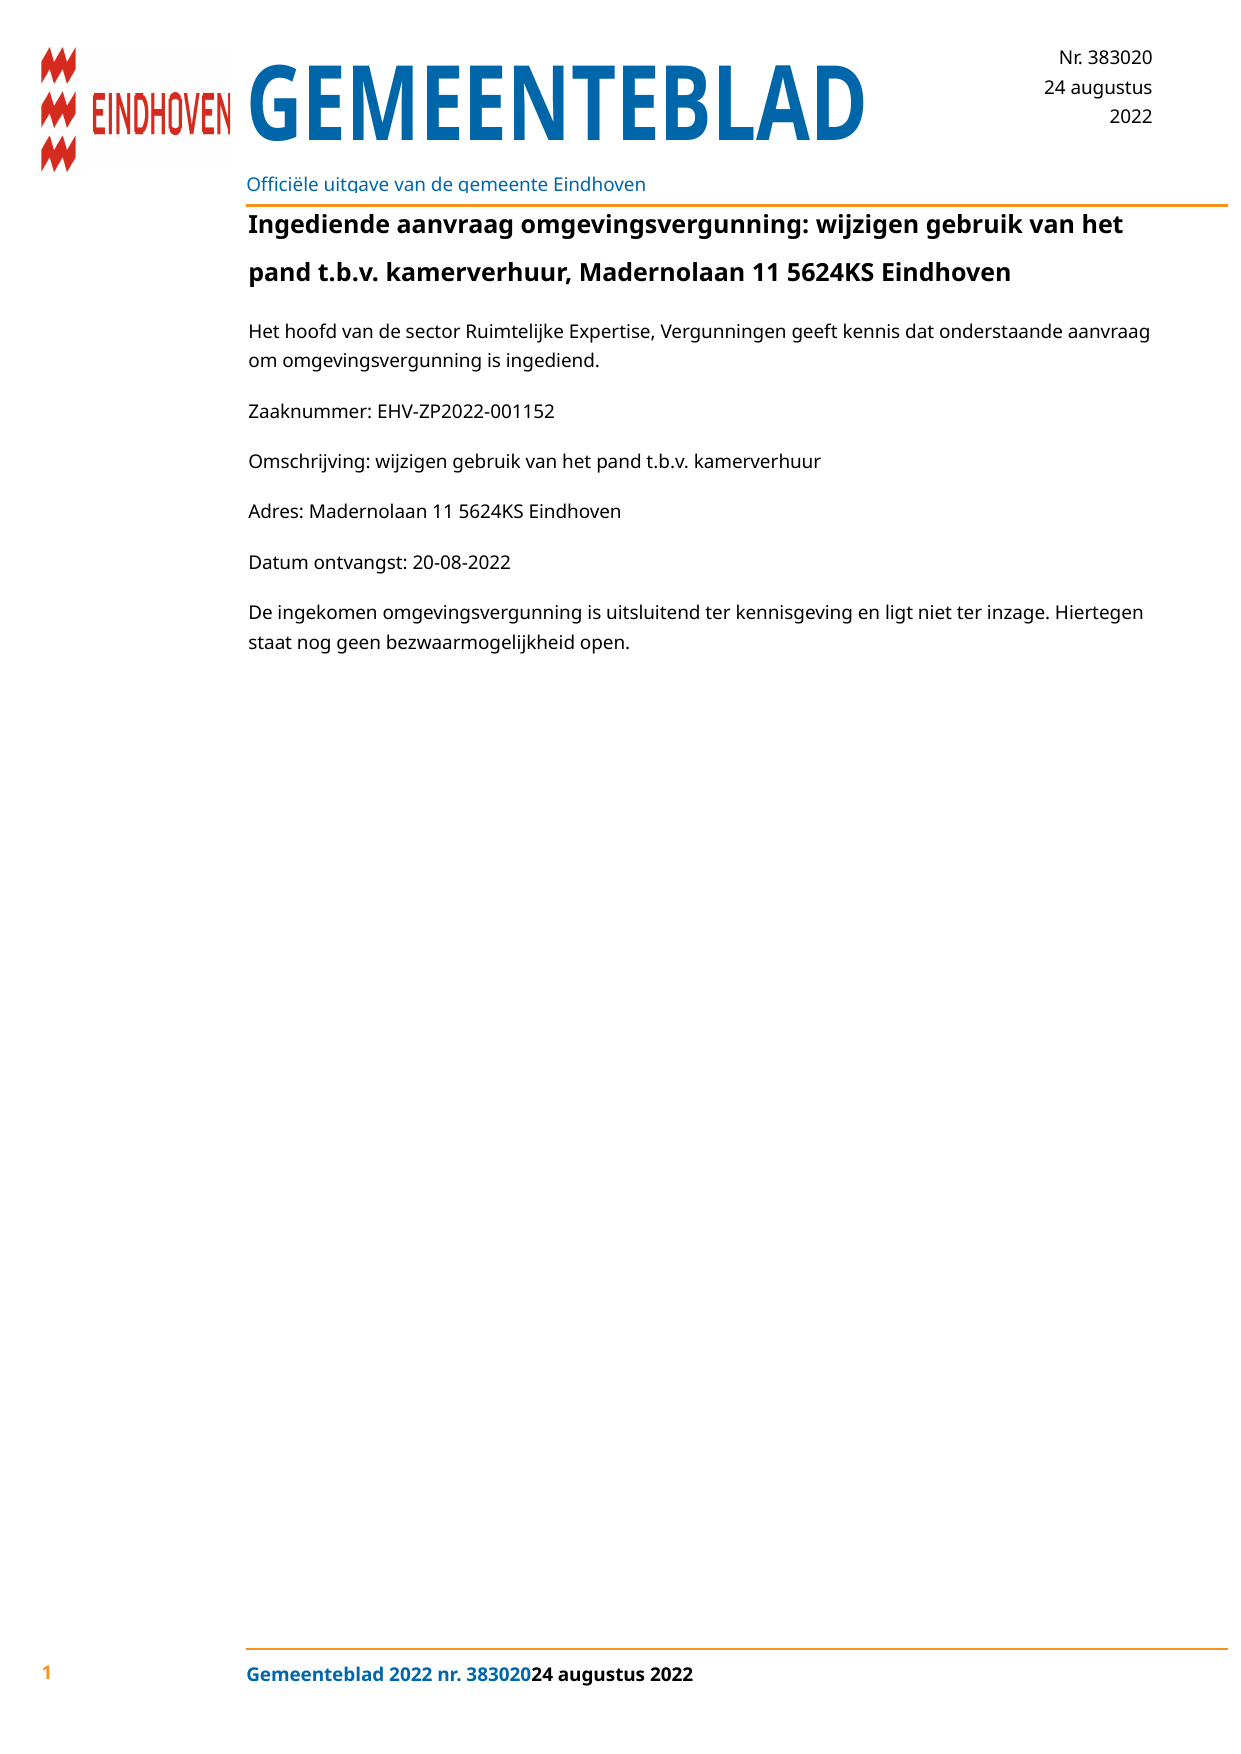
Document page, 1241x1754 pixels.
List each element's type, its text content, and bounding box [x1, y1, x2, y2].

text Datum ontvangst: 20-08-2022 [248, 549, 1152, 575]
text Ingediende aanvraag omgevingsvergunning: wijzigen gebruik van het pand t.b.v. kamerverhuur, Madernolaan 11 5624KS Eindhoven [248, 207, 1152, 288]
text Omschrijving: wijzigen gebruik van het pand t.b.v. kamerverhuur [248, 448, 1152, 474]
picture [41, 47, 231, 172]
text De ingekomen omgevingsvergunning is uitsluitend ter kennisgeving en ligt niet ter inzage. Hiertegen staat nog geen bezwaarmogelijkheid open. [248, 599, 1152, 655]
text Adres: Madernolaan 11 5624KS Eindhoven [248, 499, 1152, 524]
text Het hoofd van de sector Ruimtelijke Expertise, Vergunningen geeft kennis dat onderstaande aanvraag om omgevingsvergunning is ingediend. [248, 318, 1152, 373]
text Zaaknummer: EHV-ZP2022-001152 [248, 398, 1152, 424]
